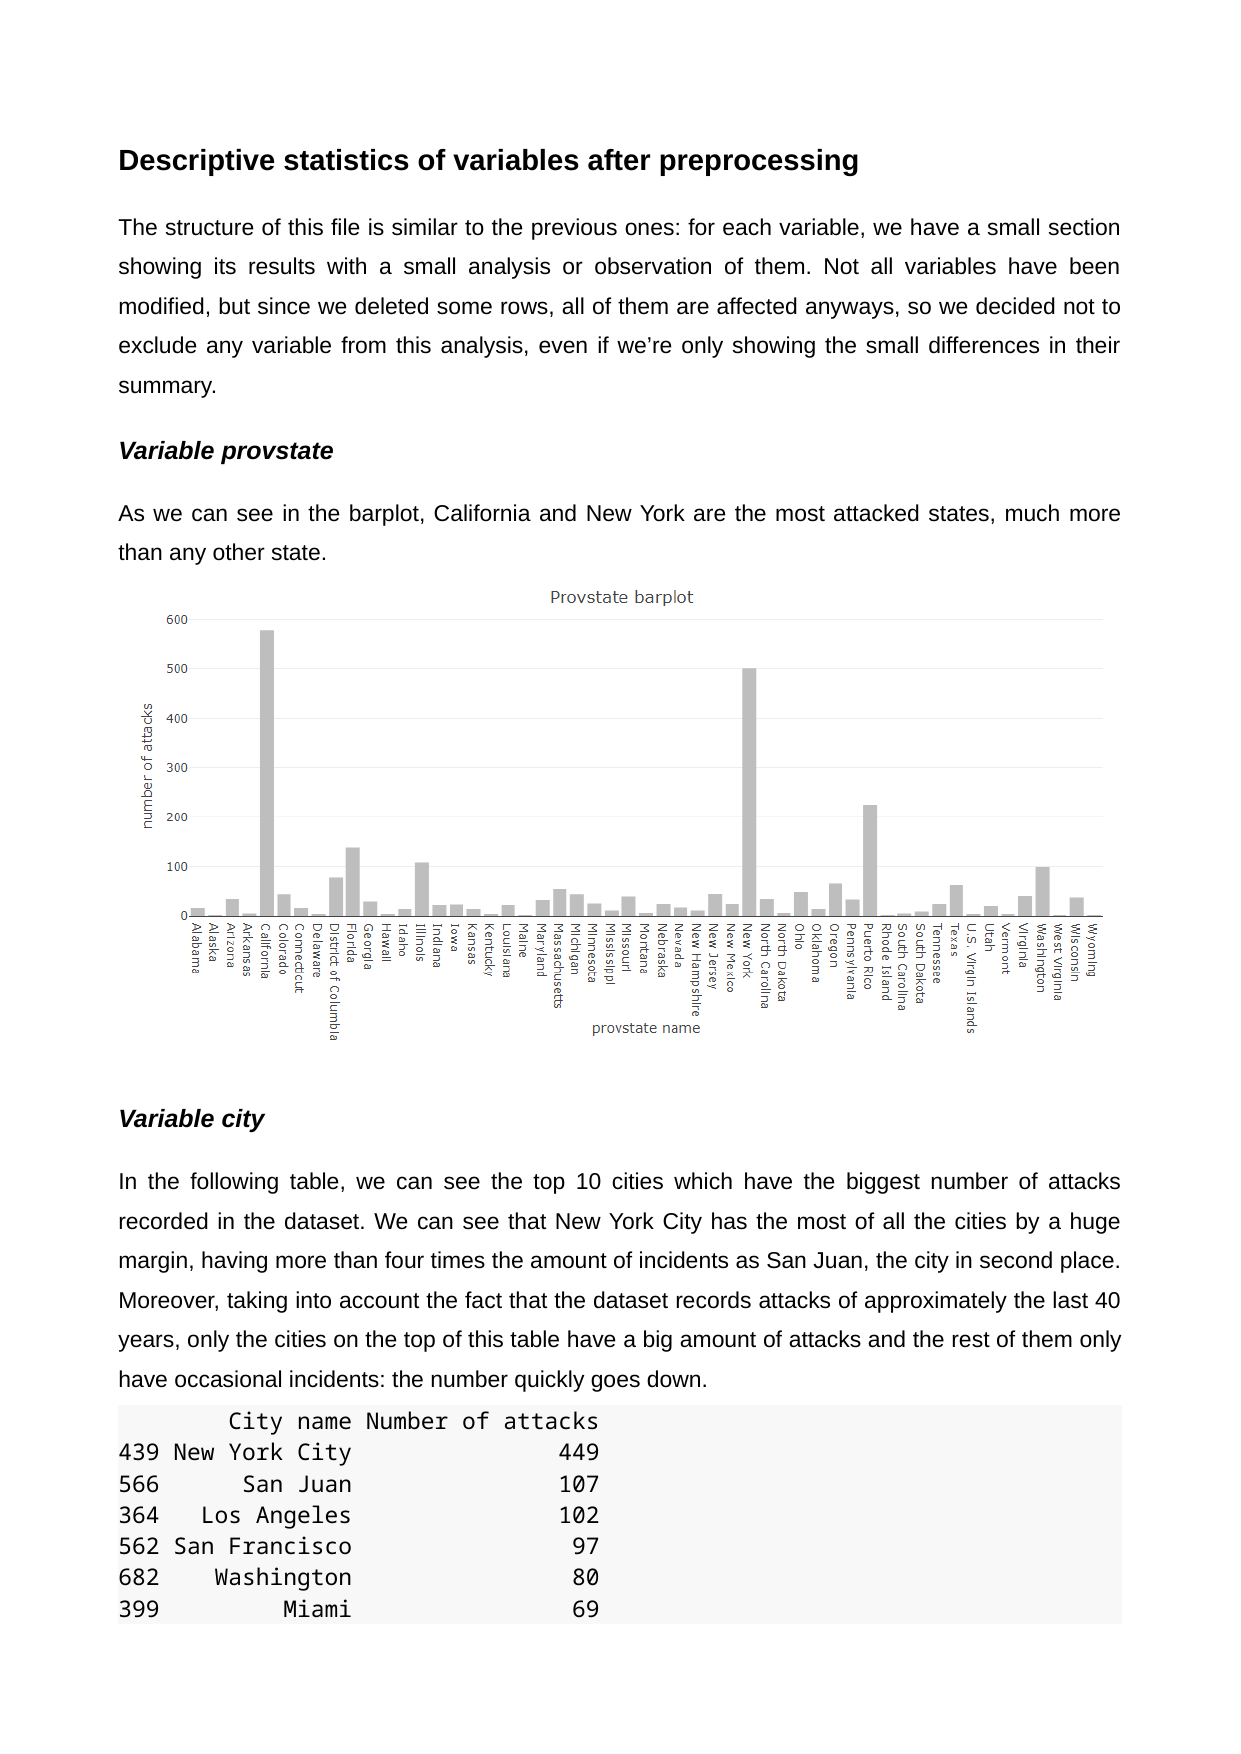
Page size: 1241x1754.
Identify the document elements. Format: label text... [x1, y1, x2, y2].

text As we can see in the barplot, California and New York are the most attacked states, much more than any other state. [118, 500, 1122, 566]
text The structure of this file is similar to the previous ones: for each variable, we have a small section showing its results with a small analysis or observation of them. Not all variables have been modified, but since we deleted some rows, all of them are affected anyways, so we decided not to exclude any variable from this analysis, even if we’re only showing the small differences in their summary. [118, 214, 1122, 398]
subtitle Variable city [118, 1104, 1122, 1133]
table_header [119, 580, 1122, 1079]
text City name Number of attacks 439 New York City 449 566 San Juan 107 364 Los Angeles 102 562 San Francisco 97 682 Washington 80 399 Miami 69 [118, 1405, 1122, 1624]
subtitle Variable provstate [118, 436, 1122, 465]
subtitle Descriptive statistics of variables after preprocessing [118, 143, 1122, 176]
text In the following table, we can see the top 10 cities which have the biggest number of attacks recorded in the dataset. We can see that New York City has the most of all the cities by a huge margin, having more than four times the amount of incidents as San Juan, the city in second place. Moreover, taking into account the fact that the dataset records attacks of approximately the last 40 years, only the cities on the top of this table have a big amount of attacks and the rest of them only have occasional incidents: the number quickly goes down. [118, 1168, 1122, 1392]
